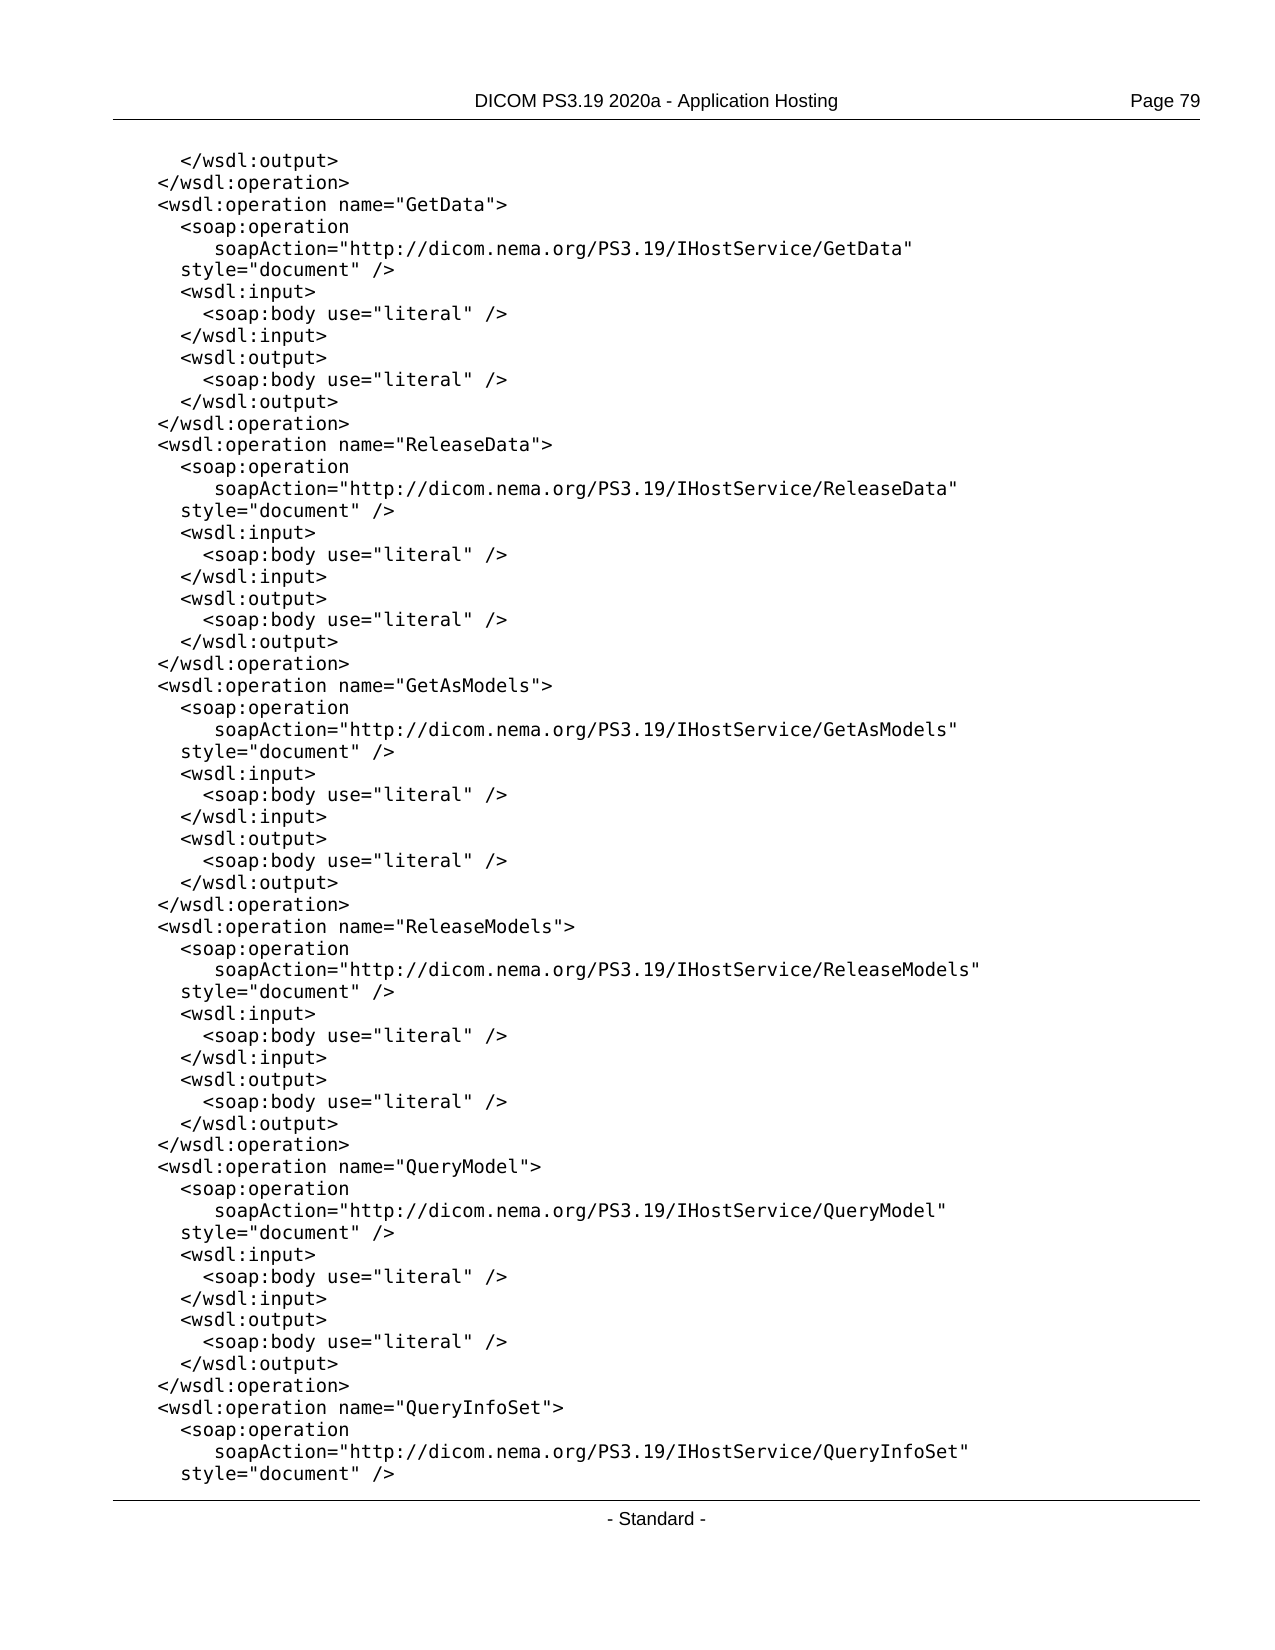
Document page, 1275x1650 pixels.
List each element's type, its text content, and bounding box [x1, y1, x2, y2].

text </wsdl:output> </wsdl:operation> <wsdl:operation name="GetData"> <soap:operation soapAction="http://dicom.nema.org/PS3.19/IHostService/GetData" style="document" /> <wsdl:input> <soap:body use="literal" /> </wsdl:input> <wsdl:output> <soap:body use="literal" /> </wsdl:output> </wsdl:operation> <wsdl:operation name="ReleaseData"> <soap:operation soapAction="http://dicom.nema.org/PS3.19/IHostService/ReleaseData" style="document" /> <wsdl:input> <soap:body use="literal" /> </wsdl:input> <wsdl:output> <soap:body use="literal" /> </wsdl:output> </wsdl:operation> <wsdl:operation name="GetAsModels"> <soap:operation soapAction="http://dicom.nema.org/PS3.19/IHostService/GetAsModels" style="document" /> <wsdl:input> <soap:body use="literal" /> </wsdl:input> <wsdl:output> <soap:body use="literal" /> </wsdl:output> </wsdl:operation> <wsdl:operation name="ReleaseModels"> <soap:operation soapAction="http://dicom.nema.org/PS3.19/IHostService/ReleaseModels" style="document" /> <wsdl:input> <soap:body use="literal" /> </wsdl:input> <wsdl:output> <soap:body use="literal" /> </wsdl:output> </wsdl:operation> <wsdl:operation name="QueryModel"> <soap:operation soapAction="http://dicom.nema.org/PS3.19/IHostService/QueryModel" style="document" /> <wsdl:input> <soap:body use="literal" /> </wsdl:input> <wsdl:output> <soap:body use="literal" /> </wsdl:output> </wsdl:operation> <wsdl:operation name="QueryInfoSet"> <soap:operation soapAction="http://dicom.nema.org/PS3.19/IHostService/QueryInfoSet" style="document" /> [112, 150, 1200, 1484]
